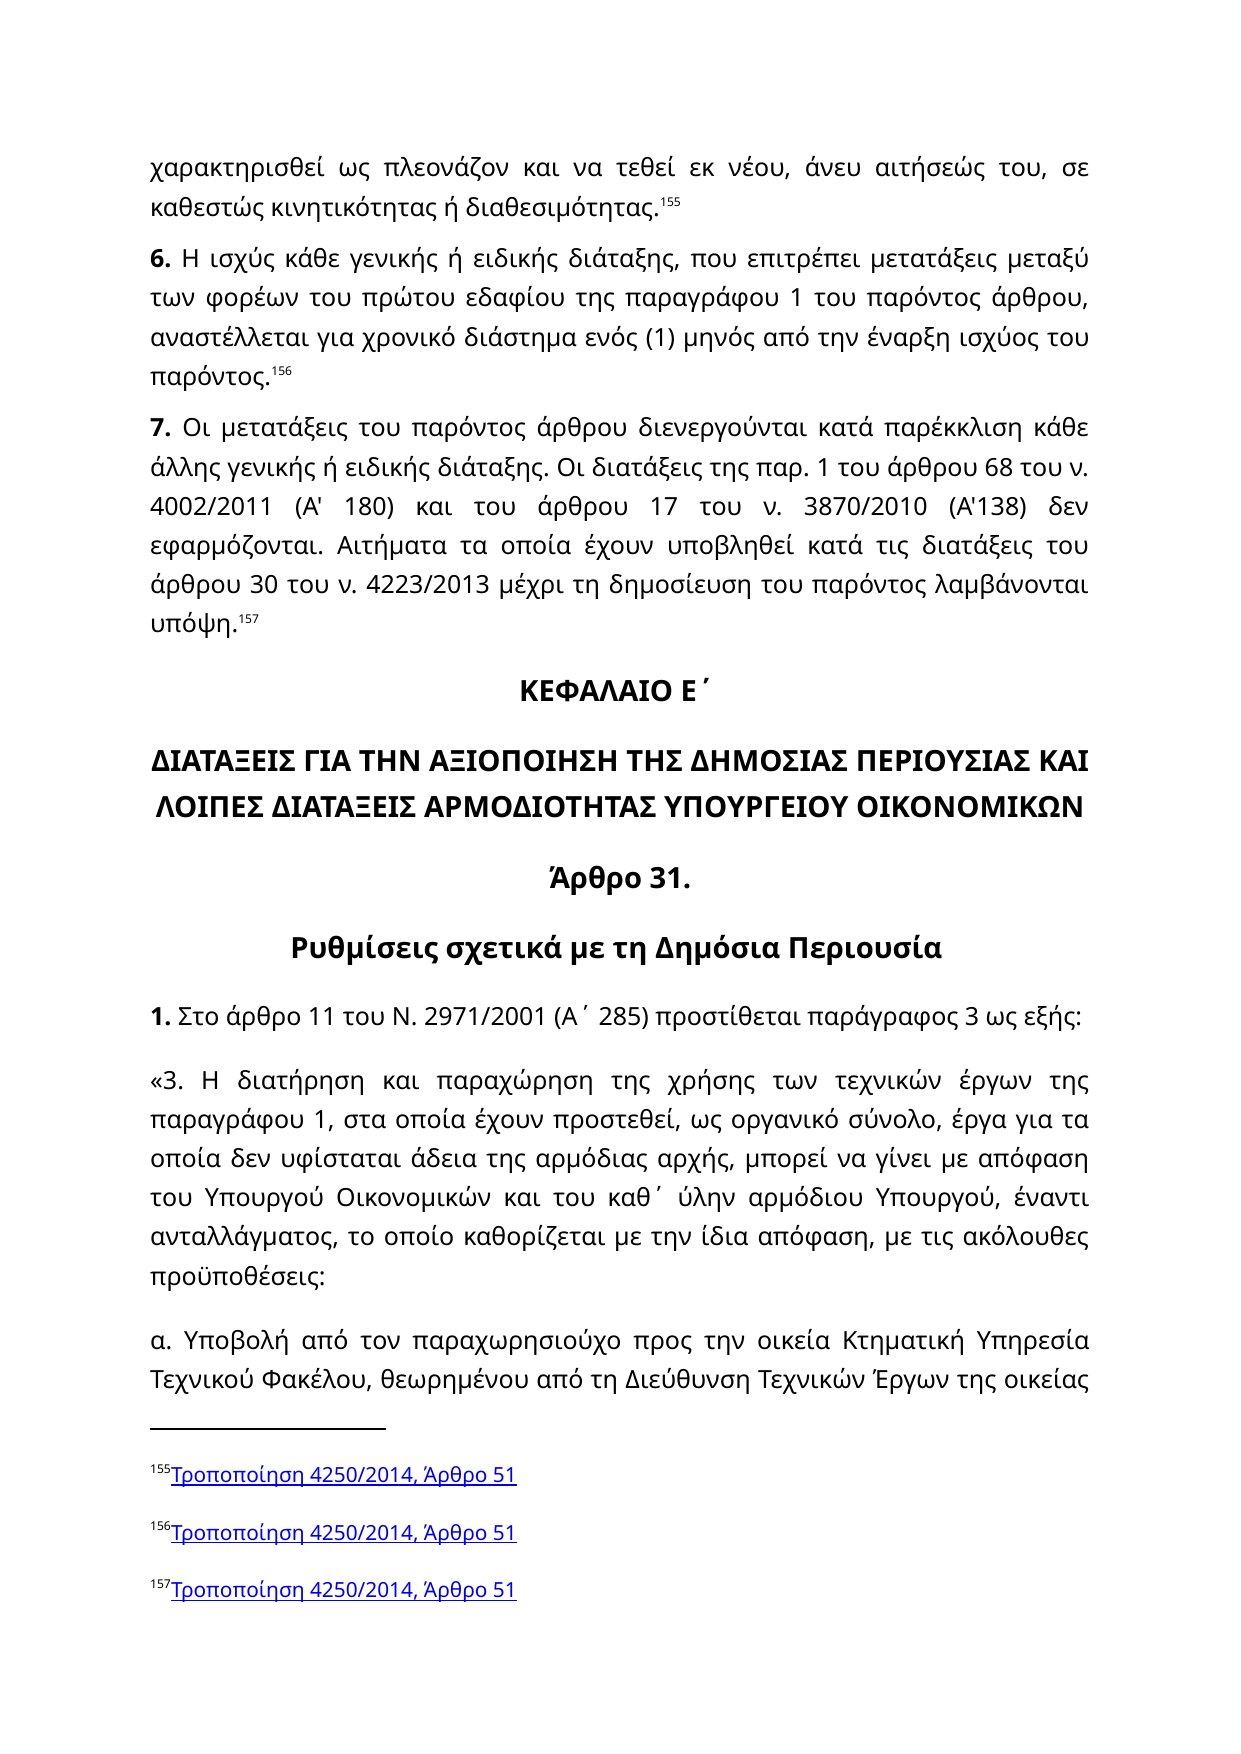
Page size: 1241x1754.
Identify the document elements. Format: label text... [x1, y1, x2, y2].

text 1. Στο άρθρο 11 του Ν. 2971/2001 (Α΄ 285) προστίθεται παράγραφος 3 ως εξής: [150, 998, 1090, 1032]
text 7. Οι μετατάξεις του παρόντος άρθρου διενεργούνται κατά παρέκκλιση κάθε άλλης γενικής ή ειδικής διάταξης. Οι διατάξεις της παρ. 1 του άρθρου 68 του ν. 4002/2011 (Α' 180) και του άρθρου 17 του ν. 3870/2010 (Α'138) δεν εφαρμόζονται. Αιτήματα τα οποία έχουν υποβληθεί κατά τις διατάξεις του άρθρου 30 του ν. 4223/2013 μέχρι τη δημοσίευση του παρόντος λαμβάνονται υπόψη. [150, 410, 1090, 640]
subtitle Άρθρο 31. [150, 857, 1090, 897]
text χαρακτηρισθεί ως πλεονάζον και να τεθεί εκ νέου, άνευ αιτήσεώς του, σε καθεστώς κινητικότητας ή διαθεσιμότητας. [150, 150, 1090, 223]
text Τροποποίηση 4250/2014, Άρθρο 51 [150, 1460, 1090, 1489]
text α. Υποβολή από τον παραχωρησιούχο προς την οικεία Κτηματική Υπηρεσία Τεχνικού Φακέλου, θεωρημένου από τη Διεύθυνση Τεχνικών Έργων της οικείας [150, 1322, 1090, 1396]
text Τροποποίηση 4250/2014, Άρθρο 51 [150, 1518, 1090, 1546]
subtitle ΔΙΑΤΑΞΕΙΣ ΓΙΑ ΤΗΝ ΑΞΙΟΠΟΙΗΣΗ ΤΗΣ ΔΗΜΟΣΙΑΣ ΠΕΡΙΟΥΣΙΑΣ ΚΑΙ ΛΟΙΠΕΣ ΔΙΑΤΑΞΕΙΣ ΑΡΜΟΔΙΟΤΗΤΑΣ ΥΠΟΥΡΓΕΙΟΥ ΟΙΚΟΝΟΜΙΚΩΝ [150, 741, 1090, 826]
subtitle ΚΕΦΑΛΑΙΟ Ε΄ [150, 670, 1090, 710]
subtitle Ρυθμίσεις σχετικά με τη Δημόσια Περιουσία [150, 927, 1090, 967]
text 6. Η ισχύς κάθε γενικής ή ειδικής διάταξης, που επιτρέπει μετατάξεις μεταξύ των φορέων του πρώτου εδαφίου της παραγράφου 1 του παρόντος άρθρου, αναστέλλεται για χρονικό διάστημα ενός (1) μηνός από την έναρξη ισχύος του παρόντος. [150, 241, 1090, 392]
text Τροποποίηση 4250/2014, Άρθρο 51 [150, 1576, 1090, 1604]
text «3. Η διατήρηση και παραχώρηση της χρήσης των τεχνικών έργων της παραγράφου 1, στα οποία έχουν προστεθεί, ως οργανικό σύνολο, έργα για τα οποία δεν υφίσταται άδεια της αρμόδιας αρχής, μπορεί να γίνει με απόφαση του Υπουργού Οικονομικών και του καθ΄ ύλην αρμόδιου Υπουργού, έναντι ανταλλάγματος, το οποίο καθορίζεται με την ίδια απόφαση, με τις ακόλουθες προϋποθέσεις: [150, 1062, 1090, 1292]
